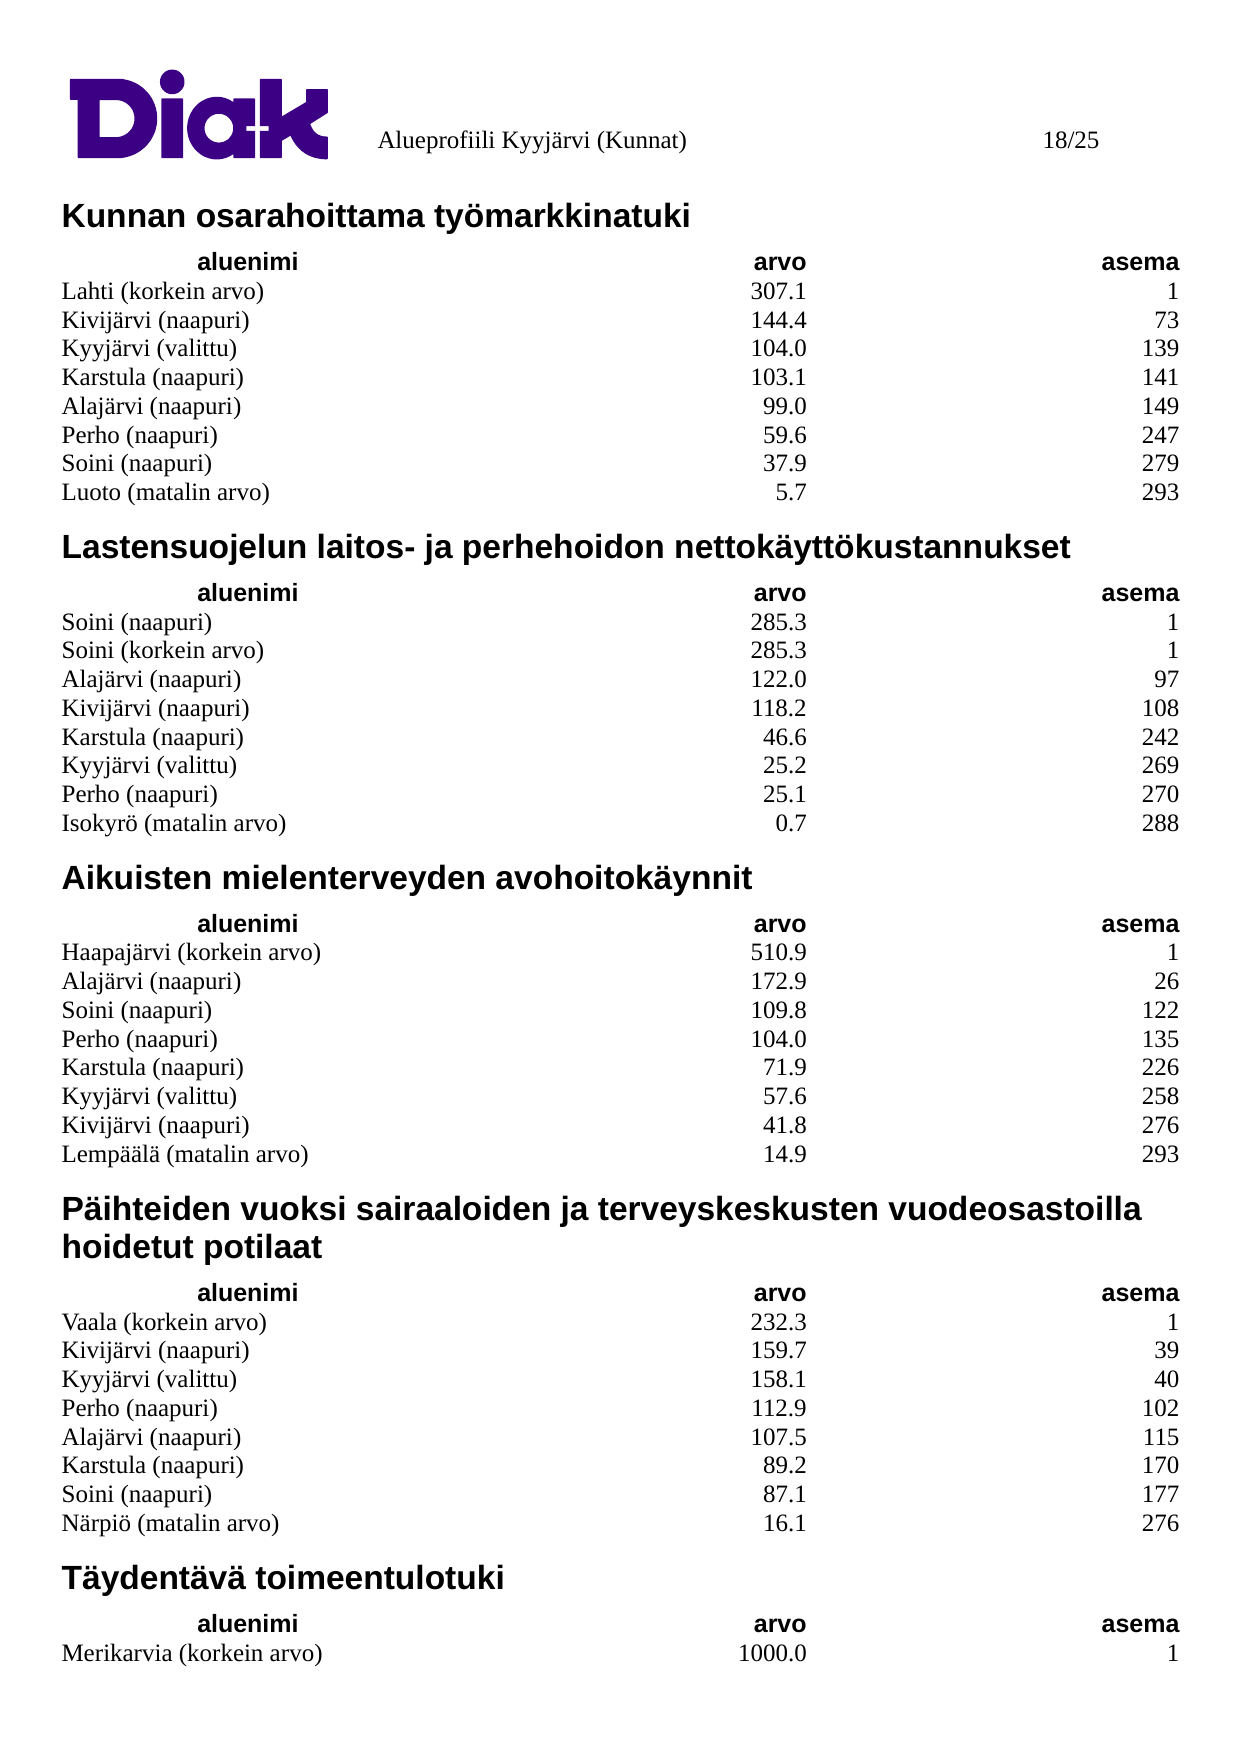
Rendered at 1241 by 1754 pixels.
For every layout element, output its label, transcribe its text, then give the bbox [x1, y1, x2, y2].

table_cell 232.3 [434, 1307, 806, 1336]
table_header arvo [434, 1278, 806, 1307]
table_header asema [806, 247, 1179, 276]
table_cell 71.9 [434, 1053, 806, 1081]
table_cell 118.2 [434, 693, 806, 722]
table_cell Kyyjärvi (valittu) [61, 1364, 434, 1393]
table_cell 288 [806, 808, 1179, 837]
table_cell 97 [806, 664, 1179, 693]
table_cell Närpiö (matalin arvo) [61, 1508, 434, 1537]
table_header aluenimi [61, 909, 434, 937]
table_cell 99.0 [434, 391, 806, 420]
table_cell 307.1 [434, 276, 806, 305]
table_cell Perho (naapuri) [61, 779, 434, 808]
table_header aluenimi [61, 1609, 434, 1638]
table_cell Karstula (naapuri) [61, 362, 434, 391]
table_cell 0.7 [434, 808, 806, 837]
table_cell Karstula (naapuri) [61, 1451, 434, 1479]
table_cell 144.4 [434, 305, 806, 333]
table_cell 285.3 [434, 607, 806, 636]
table_cell Perho (naapuri) [61, 1393, 434, 1422]
table_cell 25.1 [434, 779, 806, 808]
subtitle Lastensuojelun laitos- ja perhehoidon nettokäyttökustannukset [61, 527, 1179, 566]
table_cell Lempäälä (matalin arvo) [61, 1139, 434, 1167]
table_cell 135 [806, 1024, 1179, 1052]
table_cell 37.9 [434, 449, 806, 477]
table_cell 73 [806, 305, 1179, 333]
table_header aluenimi [61, 247, 434, 276]
table_cell Isokyrö (matalin arvo) [61, 808, 434, 837]
table_header asema [806, 1609, 1179, 1638]
table_cell 172.9 [434, 966, 806, 995]
table_cell Alajärvi (naapuri) [61, 966, 434, 995]
table_cell 16.1 [434, 1508, 806, 1537]
table_cell 107.5 [434, 1422, 806, 1451]
table_cell 276 [806, 1110, 1179, 1139]
table_cell 102 [806, 1393, 1179, 1422]
table_cell 1 [806, 938, 1179, 966]
table_cell 293 [806, 477, 1179, 506]
table_cell 57.6 [434, 1081, 806, 1110]
table_header asema [806, 1278, 1179, 1307]
table_cell Soini (korkein arvo) [61, 636, 434, 664]
table_header arvo [434, 1609, 806, 1638]
table_cell 5.7 [434, 477, 806, 506]
table_cell 510.9 [434, 938, 806, 966]
table_cell 14.9 [434, 1139, 806, 1167]
table_cell 112.9 [434, 1393, 806, 1422]
table_cell 122 [806, 995, 1179, 1024]
table_cell 285.3 [434, 636, 806, 664]
table_cell Kivijärvi (naapuri) [61, 693, 434, 722]
table_cell Soini (naapuri) [61, 1479, 434, 1508]
table_cell 122.0 [434, 664, 806, 693]
table_cell Soini (naapuri) [61, 449, 434, 477]
table_cell 59.6 [434, 420, 806, 448]
table_cell Karstula (naapuri) [61, 722, 434, 751]
table_cell Perho (naapuri) [61, 1024, 434, 1052]
table_cell 103.1 [434, 362, 806, 391]
table_cell Kivijärvi (naapuri) [61, 305, 434, 333]
table_header arvo [434, 909, 806, 937]
table_cell Lahti (korkein arvo) [61, 276, 434, 305]
table_cell 149 [806, 391, 1179, 420]
subtitle Päihteiden vuoksi sairaaloiden ja terveyskeskusten vuodeosastoilla hoidetut potilaat [61, 1188, 1179, 1266]
table_cell 279 [806, 449, 1179, 477]
table_cell 1 [806, 276, 1179, 305]
table_header aluenimi [61, 1278, 434, 1307]
table_cell Haapajärvi (korkein arvo) [61, 938, 434, 966]
table_header asema [806, 578, 1179, 607]
table_cell 87.1 [434, 1479, 806, 1508]
table_cell 141 [806, 362, 1179, 391]
table_cell 46.6 [434, 722, 806, 751]
table_cell Alajärvi (naapuri) [61, 664, 434, 693]
table_cell 89.2 [434, 1451, 806, 1479]
table_cell Luoto (matalin arvo) [61, 477, 434, 506]
table_cell 108 [806, 693, 1179, 722]
table_cell 104.0 [434, 1024, 806, 1052]
table_cell 1 [806, 1638, 1179, 1666]
table_cell 1 [806, 607, 1179, 636]
subtitle Kunnan osarahoittama työmarkkinatuki [61, 196, 1179, 235]
table_cell Merikarvia (korkein arvo) [61, 1638, 434, 1666]
table_cell 177 [806, 1479, 1179, 1508]
table_cell Kivijärvi (naapuri) [61, 1336, 434, 1364]
table_cell 293 [806, 1139, 1179, 1167]
table_cell 39 [806, 1336, 1179, 1364]
table_header asema [806, 909, 1179, 937]
table_header arvo [434, 578, 806, 607]
table_cell 170 [806, 1451, 1179, 1479]
table_cell 41.8 [434, 1110, 806, 1139]
table_cell Soini (naapuri) [61, 607, 434, 636]
table_cell 159.7 [434, 1336, 806, 1364]
table_cell 226 [806, 1053, 1179, 1081]
table_cell Perho (naapuri) [61, 420, 434, 448]
table_cell Kyyjärvi (valittu) [61, 334, 434, 362]
table_cell Karstula (naapuri) [61, 1053, 434, 1081]
table_cell Alajärvi (naapuri) [61, 1422, 434, 1451]
table_cell 258 [806, 1081, 1179, 1110]
table_header aluenimi [61, 578, 434, 607]
table_cell Kivijärvi (naapuri) [61, 1110, 434, 1139]
table_cell 158.1 [434, 1364, 806, 1393]
subtitle Täydentävä toimeentulotuki [61, 1558, 1179, 1596]
table_cell 242 [806, 722, 1179, 751]
table_cell 139 [806, 334, 1179, 362]
table_cell 247 [806, 420, 1179, 448]
table_cell 276 [806, 1508, 1179, 1537]
table_cell 104.0 [434, 334, 806, 362]
table_cell Vaala (korkein arvo) [61, 1307, 434, 1336]
table_cell Kyyjärvi (valittu) [61, 751, 434, 779]
table_cell Soini (naapuri) [61, 995, 434, 1024]
table_header arvo [434, 247, 806, 276]
table_cell 1000.0 [434, 1638, 806, 1666]
table_cell Alajärvi (naapuri) [61, 391, 434, 420]
table_cell 26 [806, 966, 1179, 995]
table_cell 109.8 [434, 995, 806, 1024]
table_cell Kyyjärvi (valittu) [61, 1081, 434, 1110]
table_cell 269 [806, 751, 1179, 779]
table_cell 1 [806, 1307, 1179, 1336]
table_cell 1 [806, 636, 1179, 664]
subtitle Aikuisten mielenterveyden avohoitokäynnit [61, 858, 1179, 896]
table_cell 40 [806, 1364, 1179, 1393]
table_cell 270 [806, 779, 1179, 808]
table_cell 115 [806, 1422, 1179, 1451]
table_cell 25.2 [434, 751, 806, 779]
